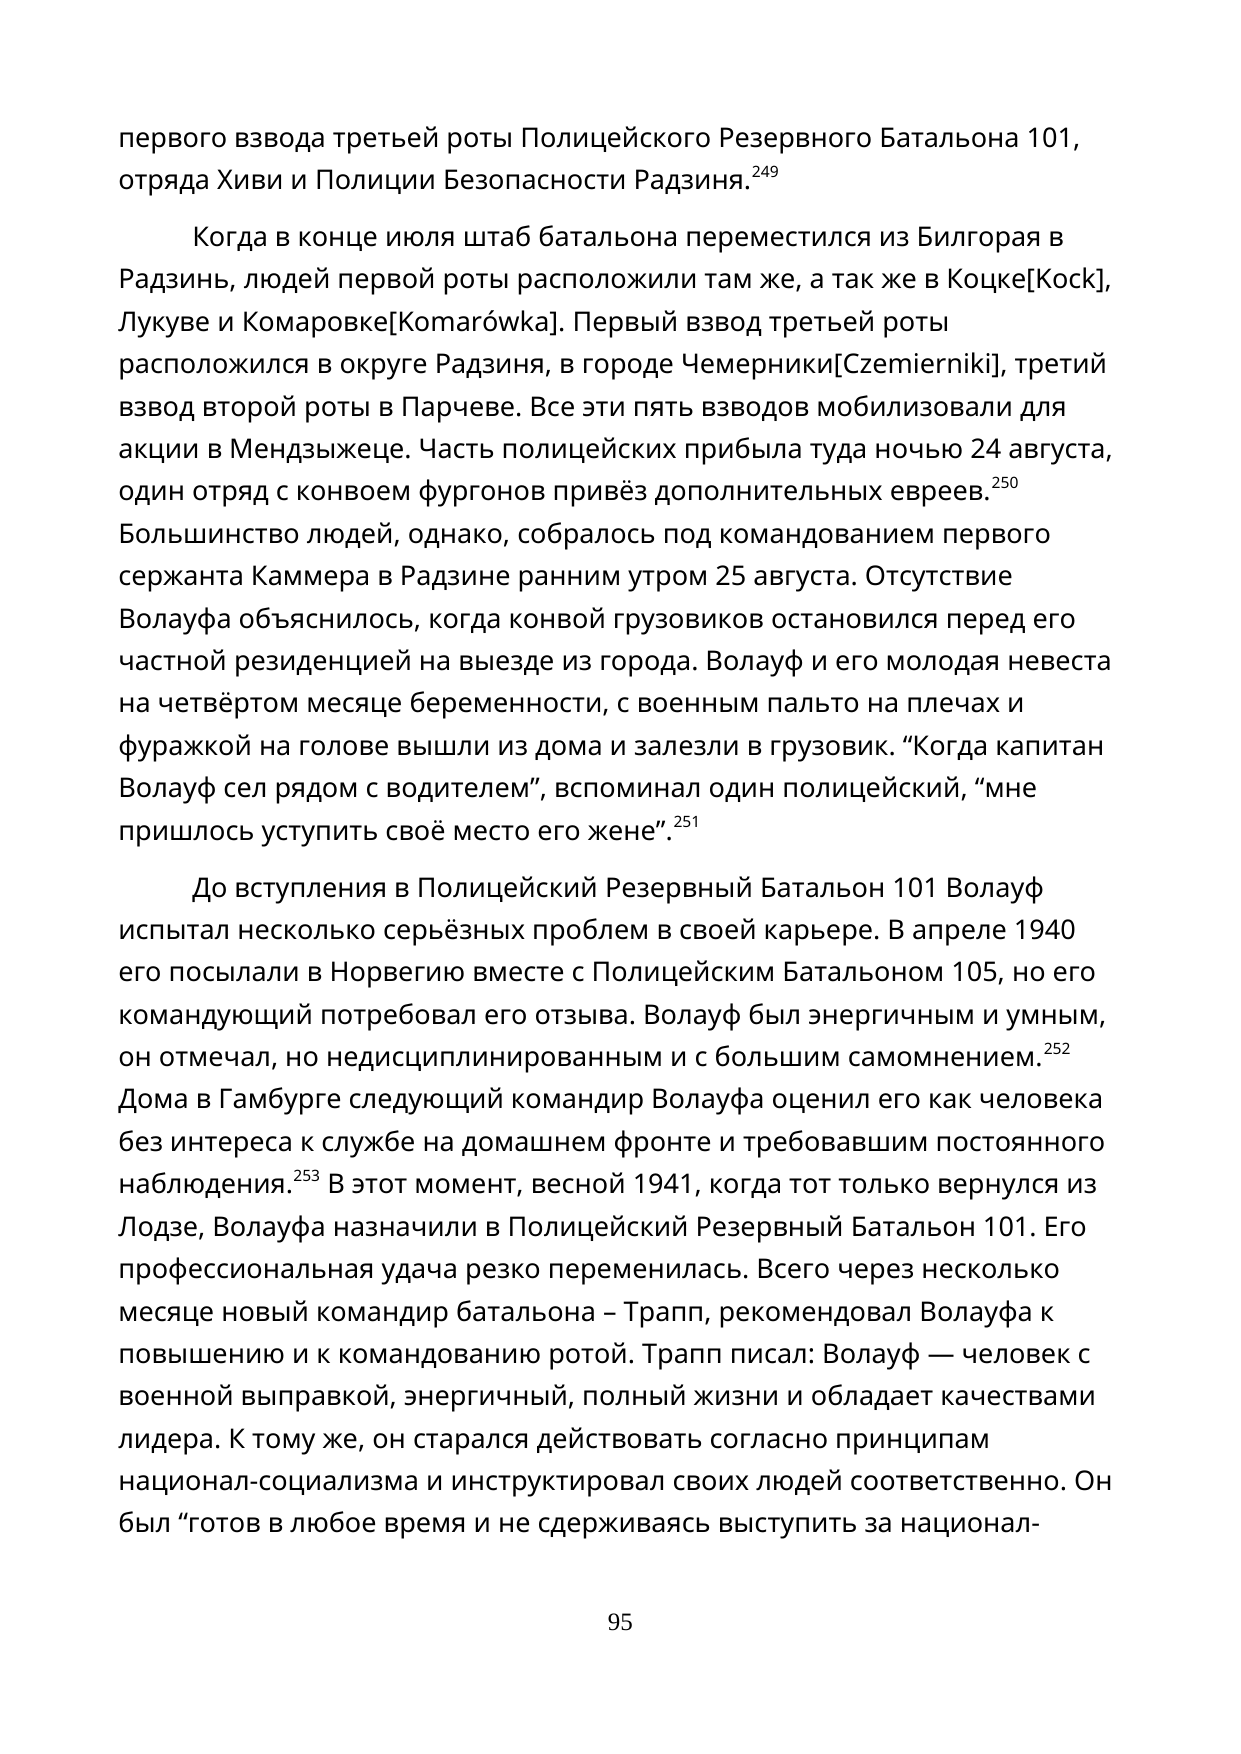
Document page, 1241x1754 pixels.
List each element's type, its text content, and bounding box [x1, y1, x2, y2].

text Когда в конце июля штаб батальона переместился из Билгорая в Радзинь, людей первой роты расположили там же, а так же в Коцке[Kock], Лукуве и Комаровке[Komarówka]. Первый взвод третьей роты расположился в округе Радзиня, в городе Чемерники[Czemierniki], третий взвод второй роты в Парчеве. Все эти пять взводов мобилизовали для акции в Мендзыжеце. Часть полицейских прибыла туда ночью 24 августа, один отряд с конвоем фургонов привёз дополнительных евреев. Большинство людей, однако, собралось под командованием первого сержанта Каммера в Радзине ранним утром 25 августа. Отсутствие Волауфа объяснилось, когда конвой грузовиков остановился перед его частной резиденцией на выезде из города. Волауф и его молодая невеста на четвёртом месяце беременности, с военным пальто на плечах и фуражкой на голове вышли из дома и залезли в грузовик. “Когда капитан Волауф сел рядом с водителем”, вспоминал один полицейский, “мне пришлось уступить своё место его жене”. [118, 217, 1122, 848]
text До вступления в Полицейский Резервный Батальон 101 Волауф испытал несколько серьёзных проблем в своей карьере. В апреле 1940 его посылали в Норвегию вместе с Полицейским Батальоном 105, но его командующий потребовал его отзыва. Волауф был энергичным и умным, он отмечал, но недисциплинированным и с большим самомнением. Дома в Гамбурге следующий командир Волауфа оценил его как человека без интереса к службе на домашнем фронте и требовавшим постоянного наблюдения. В этот момент, весной 1941, когда тот только вернулся из Лодзе, Волауфа назначили в Полицейский Резервный Батальон 101. Его профессиональная удача резко переменилась. Всего через несколько месяце новый командир батальона – Трапп, рекомендовал Волауфа к повышению и к командованию ротой. Трапп писал: Волауф — человек с военной выправкой, энергичный, полный жизни и обладает качествами лидера. К тому же, он старался действовать согласно принципам национал-социализма и инструктировал своих людей соответственно. Он был “готов в любое время и не сдерживаясь выступить за национал- [118, 868, 1122, 1541]
text первого взвода третьей роты Полицейского Резервного Батальона 101, отряда Хиви и Полиции Безопасности Радзиня. [118, 118, 1122, 197]
